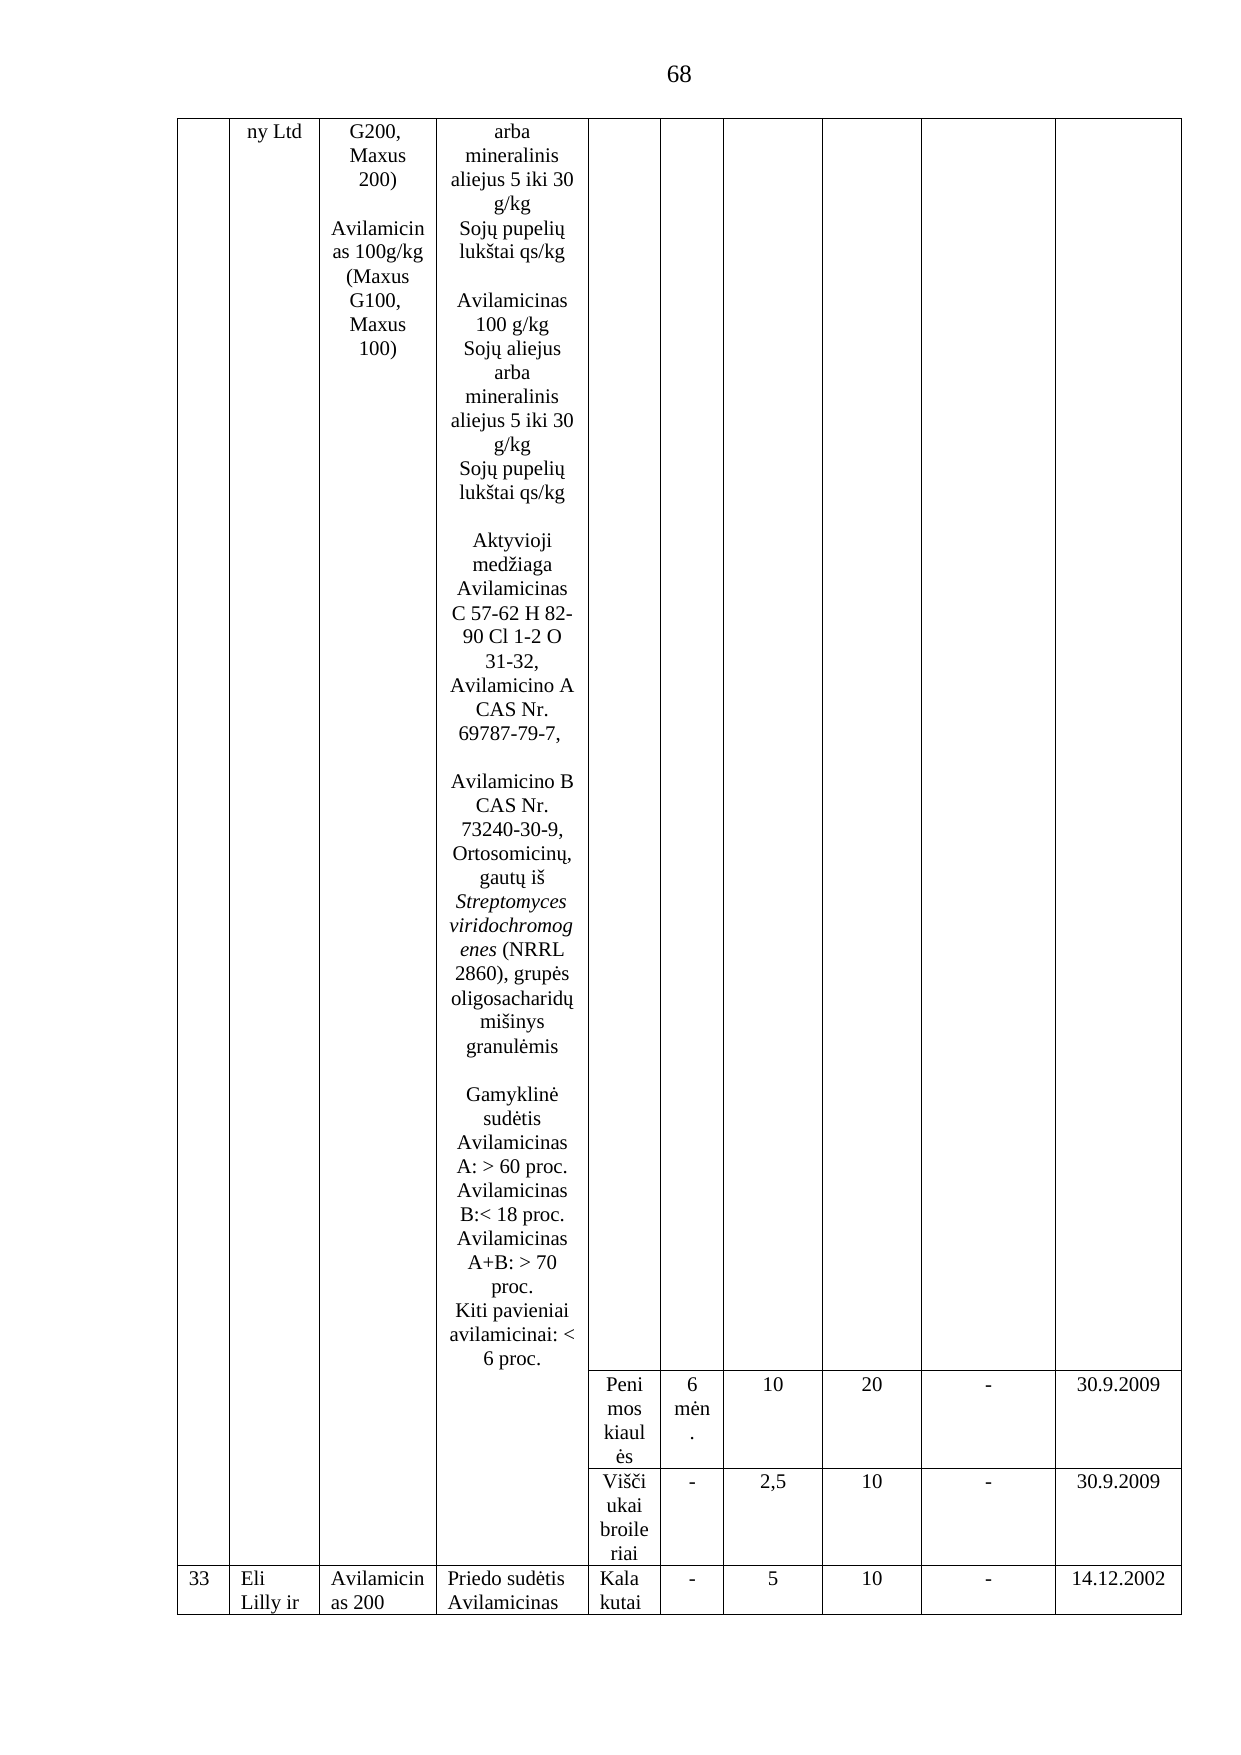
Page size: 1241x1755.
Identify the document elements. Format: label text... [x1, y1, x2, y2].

table_cell 33 [178, 1566, 229, 1614]
table_cell 5 [724, 1566, 822, 1614]
table_cell [320, 1370, 436, 1468]
table_cell 30.9.2009 [1056, 1469, 1181, 1565]
table_cell - [661, 1566, 723, 1614]
table_cell 6 mėn. [661, 1371, 723, 1468]
table_cell 10 [823, 1469, 921, 1565]
table_cell [724, 119, 822, 1370]
table_cell [437, 1468, 588, 1565]
table_cell [661, 119, 723, 1370]
table_cell ny Ltd [230, 119, 319, 1370]
table_cell [230, 1468, 319, 1565]
table_cell 14.12.2002 [1056, 1566, 1181, 1614]
table_cell arba mineralinis aliejus 5 iki 30 g/kg Sojų pupelių lukštai qs/kg Avilamicinas 100 g/kg Sojų aliejus arba mineralinis aliejus 5 iki 30 g/kg Sojų pupelių lukštai qs/kg Aktyvioji medžiaga Avilamicinas C 57-62 H 82-90 Cl 1-2 O 31-32, Avilamicino A CAS Nr. 69787-79-7, Avilamicino B CAS Nr. 73240-30-9, Ortosomicinų, gautų iš Streptomyces viridochromogenes (NRRL 2860), grupės oligosacharidų mišinys granulėmis Gamyklinė sudėtis Avilamicinas A: > 60 proc. Avilamicinas B:< 18 proc. Avilamicinas A+B: > 70 proc. Kiti pavieniai avilamicinai: < 6 proc. [437, 119, 588, 1370]
table_cell 10 [724, 1371, 822, 1468]
table_cell [437, 1370, 588, 1468]
table_cell 20 [823, 1371, 921, 1468]
table_cell Kalakutai [589, 1566, 660, 1614]
table_cell 10 [823, 1566, 921, 1614]
table_cell [230, 1370, 319, 1468]
table_cell - [922, 1371, 1055, 1468]
table_cell Avilamicinas 200 [320, 1566, 436, 1614]
table_cell 2,5 [724, 1469, 822, 1565]
table_cell - [922, 1566, 1055, 1614]
table_cell - [922, 1469, 1055, 1565]
table_cell 30.9.2009 [1056, 1371, 1181, 1468]
table_cell [320, 1468, 436, 1565]
table_cell [178, 1370, 229, 1468]
table_cell [178, 119, 229, 1370]
table_cell G200, Maxus 200) Avilamicinas 100g/kg (Maxus G100, Maxus 100) [320, 119, 436, 1370]
table_cell [589, 119, 660, 1370]
table_cell - [661, 1469, 723, 1565]
table_cell [823, 119, 921, 1370]
table_cell Priedo sudėtis Avilamicinas [437, 1566, 588, 1614]
table_cell Viščiukai broileriai [589, 1469, 660, 1565]
table_cell - [922, 119, 1055, 1370]
table_cell Penimos kiaulės [589, 1371, 660, 1468]
table_cell [1056, 119, 1181, 1370]
table_cell [178, 1468, 229, 1565]
table_cell Eli Lilly ir [230, 1566, 319, 1614]
